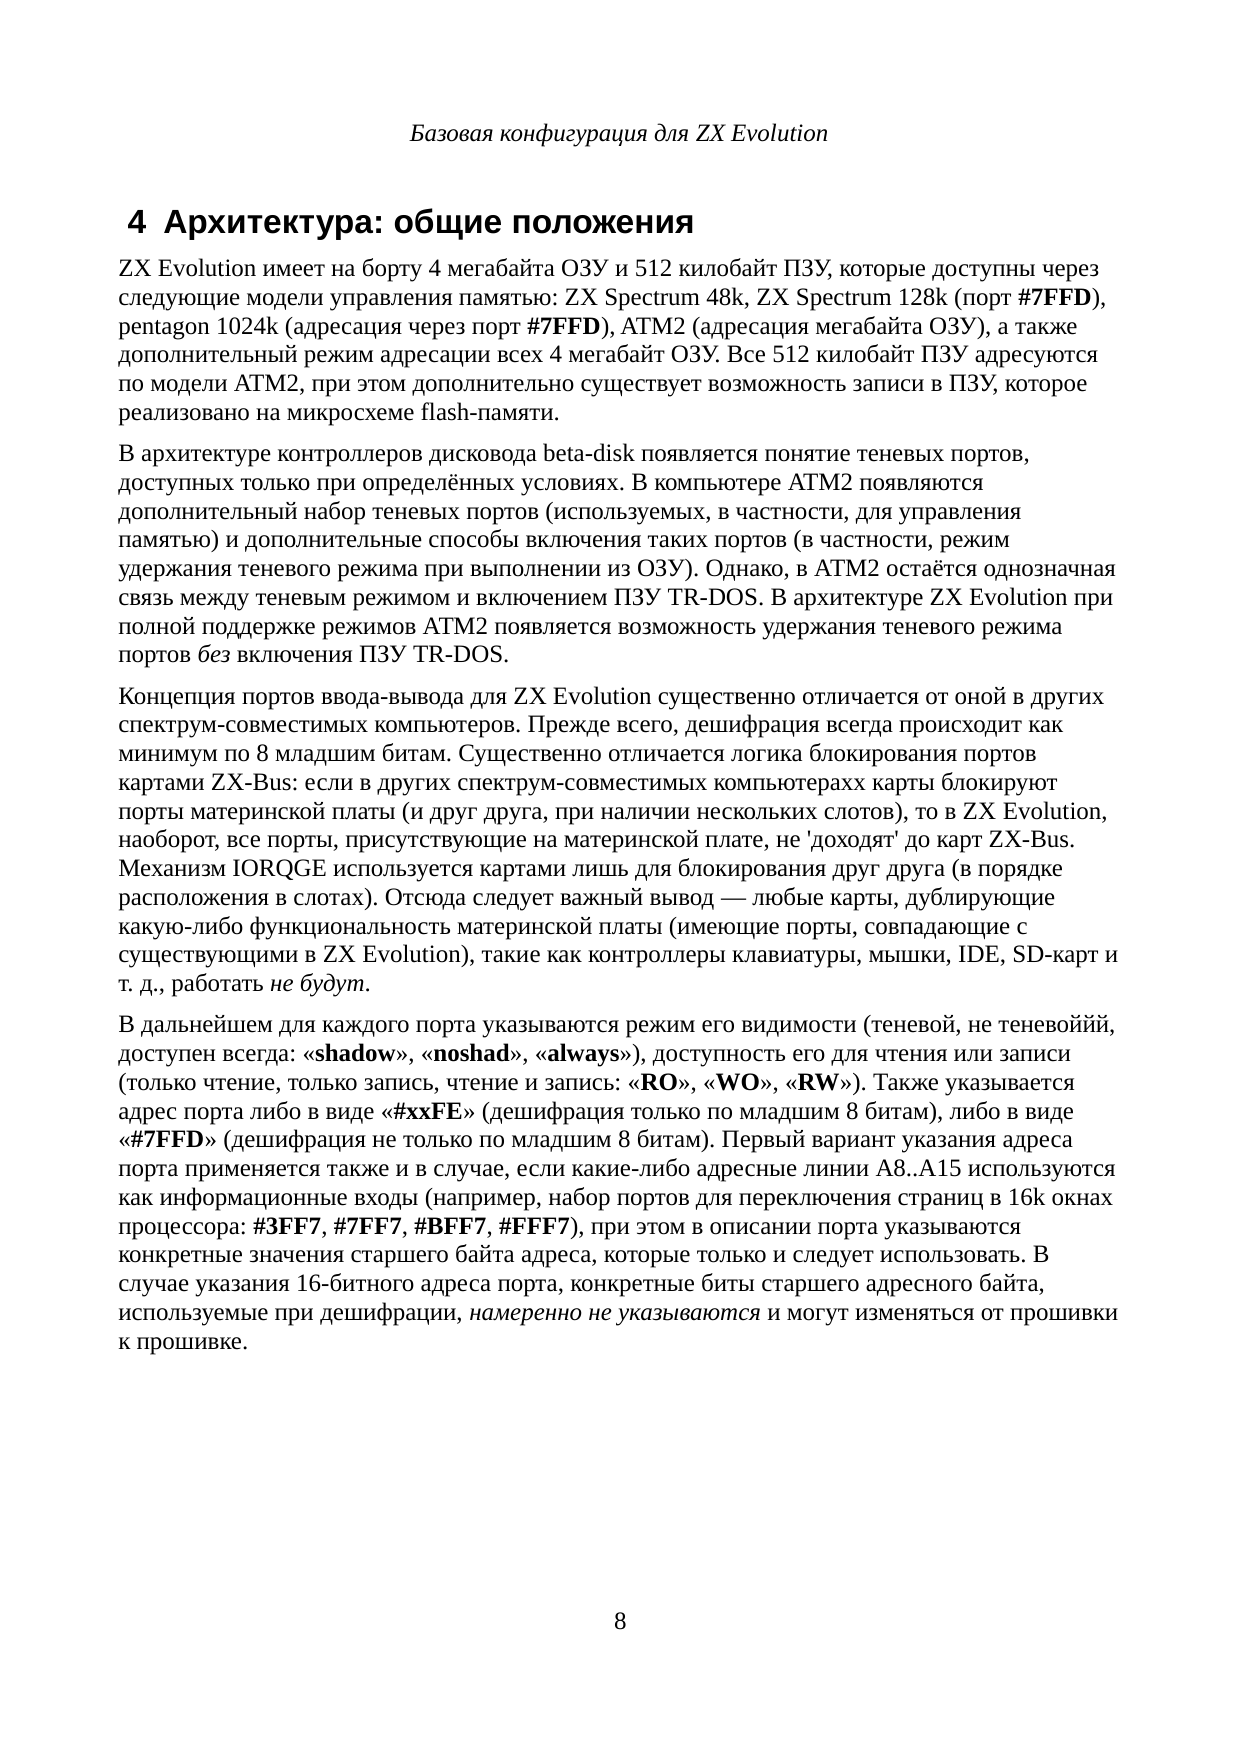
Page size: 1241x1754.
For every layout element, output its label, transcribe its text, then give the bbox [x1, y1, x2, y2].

text В архитектуре контроллеров дисковода beta-disk появляется понятие теневых портов, доступных только при определённых условиях. В компьютере ATM2 появляются дополнительный набор теневых портов (используемых, в частности, для управления памятью) и дополнительные способы включения таких портов (в частности, режим удержания теневого режима при выполнении из ОЗУ). Однако, в АТМ2 остаётся однозначная связь между теневым режимом и включением ПЗУ TR-DOS. В архитектуре ZX Evolution при полной поддержке режимов АТМ2 появляется возможность удержания теневого режима портов без включения ПЗУ TR-DOS. [118, 438, 1122, 668]
text ZX Evolution имеет на борту 4 мегабайта ОЗУ и 512 килобайт ПЗУ, которые доступны через следующие модели управления памятью: ZX Spectrum 48k, ZX Spectrum 128k (порт #7FFD), pentagon 1024k (адресация через порт #7FFD), ATM2 (адресация мегабайта ОЗУ), а также дополнительный режим адресации всех 4 мегабайт ОЗУ. Все 512 килобайт ПЗУ адресуются по модели ATM2, при этом дополнительно существует возможность записи в ПЗУ, которое реализовано на микросхеме flash-памяти. [118, 253, 1122, 426]
text Концепция портов ввода-вывода для ZX Evolution существенно отличается от оной в других спектрум-совместимых компьютеров. Прежде всего, дешифрация всегда происходит как минимум по 8 младшим битам. Существенно отличается логика блокирования портов картами ZX-Bus: если в других спектрум-совместимых компьютерахх карты блокируют порты материнской платы (и друг друга, при наличии нескольких слотов), то в ZX Evolution, наоборот, все порты, присутствующие на материнской плате, не 'доходят' до карт ZX-Bus. Механизм IORQGE используется картами лишь для блокирования друг друга (в порядке расположения в слотах). Отсюда следует важный вывод — любые карты, дублирующие какую-либо функциональность материнской платы (имеющие порты, совпадающие с существующими в ZX Evolution), такие как контроллеры клавиатуры, мышки, IDE, SD-карт и т. д., работать не будут. [118, 681, 1122, 997]
text В дальнейшем для каждого порта указываются режим его видимости (теневой, не теневоййй, доступен всегда: «shadow», «noshad», «always»), доступность его для чтения или записи (только чтение, только запись, чтение и запись: «RO», «WO», «RW»). Также указывается адрес порта либо в виде «#xxFE» (дешифрация только по младшим 8 битам), либо в виде «#7FFD» (дешифрация не только по младшим 8 битам). Первый вариант указания адреса порта применяется также и в случае, если какие-либо адресные линии A8..A15 используются как информационные входы (например, набор портов для переключения страниц в 16k окнах процессора: #3FF7, #7FF7, #BFF7, #FFF7), при этом в описании порта указываются конкретные значения старшего байта адреса, которые только и следует использовать. В случае указания 16-битного адреса порта, конкретные биты старшего адресного байта, используемые при дешифрации, намеренно не указываются и могут изменяться от прошивки к прошивке. [118, 1009, 1122, 1354]
subtitle Архитектура: общие положения [118, 202, 1122, 241]
